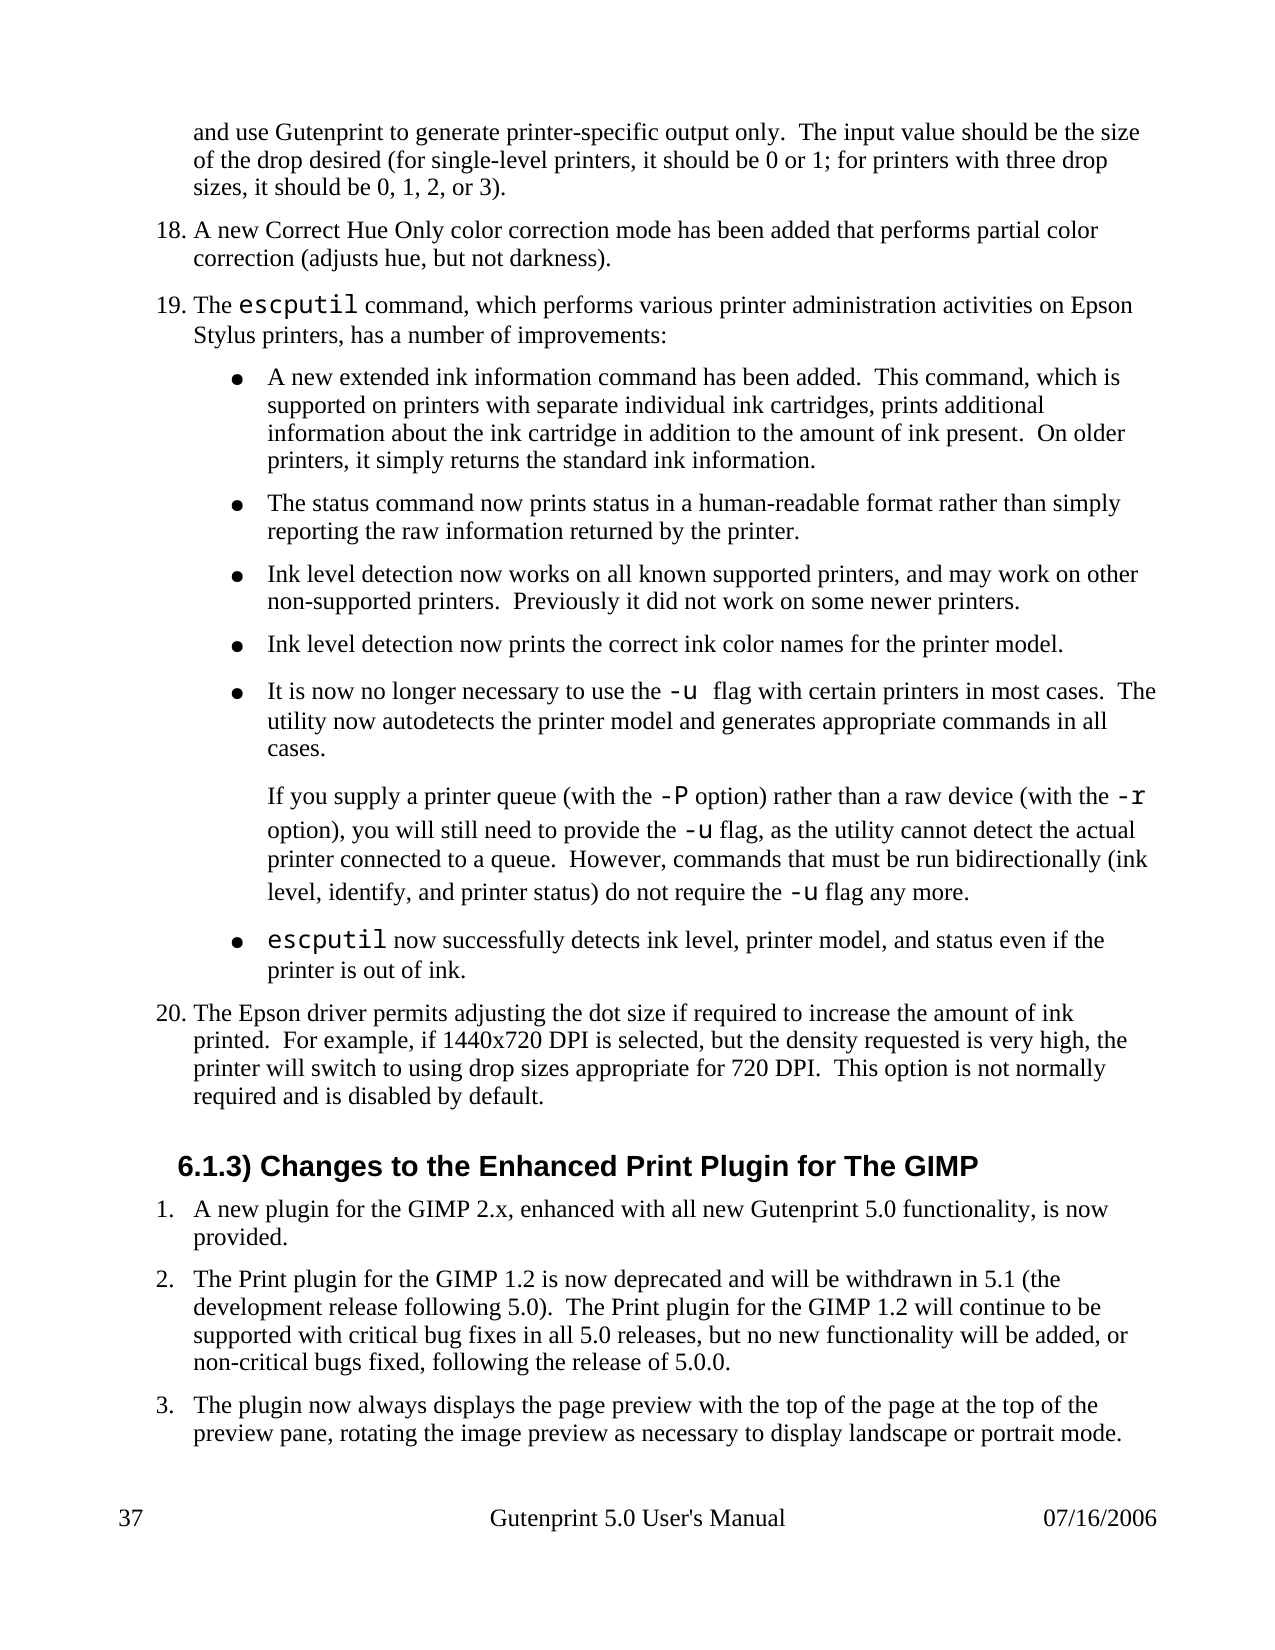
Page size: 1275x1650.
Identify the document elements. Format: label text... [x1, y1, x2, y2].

list The plugin now always displays the page preview with the top of the page at the top of the preview pane, rotating the image preview as necessary to display landscape or portrait mode. [156, 1391, 1157, 1447]
list If you supply a printer queue (with the -P option) rather than a raw device (with the -r option), you will still need to provide the -u flag, as the utility cannot detect the actual printer connected to a queue. However, commands that must be run bidirectionally (ink level, identify, and printer status) do not require the -u flag any more. [229, 777, 1157, 907]
list The Epson driver permits adjusting the dot size if required to increase the amount of ink printed. For example, if 1440x720 DPI is selected, but the density requested is very high, the printer will switch to using drop sizes appropriate for 720 DPI. This option is not normally required and is disabled by default. [156, 999, 1157, 1110]
list A new Correct Hue Only color correction mode has been added that performs partial color correction (adjusts hue, but not darkness). [156, 216, 1157, 272]
list The escputil command, which performs various printer administration activities on Epson Stylus printers, has a number of improvements: [156, 287, 1157, 348]
list The Print plugin for the GIMP 1.2 is now deprecated and will be withdrawn in 5.1 (the development release following 5.0). The Print plugin for the GIMP 1.2 will continue to be supported with critical bug fixes in all 5.0 releases, but no new functionality will be added, or non-critical bugs fixed, following the release of 5.0.0. [156, 1265, 1157, 1376]
list escputil now successfully detects ink level, printer model, and status even if the printer is out of ink. [229, 922, 1157, 984]
list It is now no longer necessary to use the -u flag with certain printers in most cases. The utility now autodetects the printer model and generates appropriate commands in all cases. [229, 673, 1157, 762]
list A new extended ink information command has been added. This command, which is supported on printers with separate individual ink cartridges, prints additional information about the ink cartridge in addition to the amount of ink present. On older printers, it simply returns the standard ink information. [229, 363, 1157, 474]
list Ink level detection now prints the correct ink color names for the printer model. [229, 630, 1157, 658]
list and use Gutenprint to generate printer-specific output only. The input value should be the size of the drop desired (for single-level printers, it should be 0 or 1; for printers with three drop sizes, it should be 0, 1, 2, or 3). [156, 118, 1157, 201]
list A new plugin for the GIMP 2.x, enhanced with all new Gutenprint 5.0 functionality, is now provided. [156, 1195, 1157, 1250]
list The status command now prints status in a human-readable format rather than simply reporting the raw information returned by the printer. [229, 489, 1157, 545]
list Ink level detection now works on all known supported printers, and may work on other non-supported printers. Previously it did not work on some newer printers. [229, 560, 1157, 615]
subtitle Changes to the Enhanced Print Plugin for The GIMP [177, 1150, 1157, 1182]
